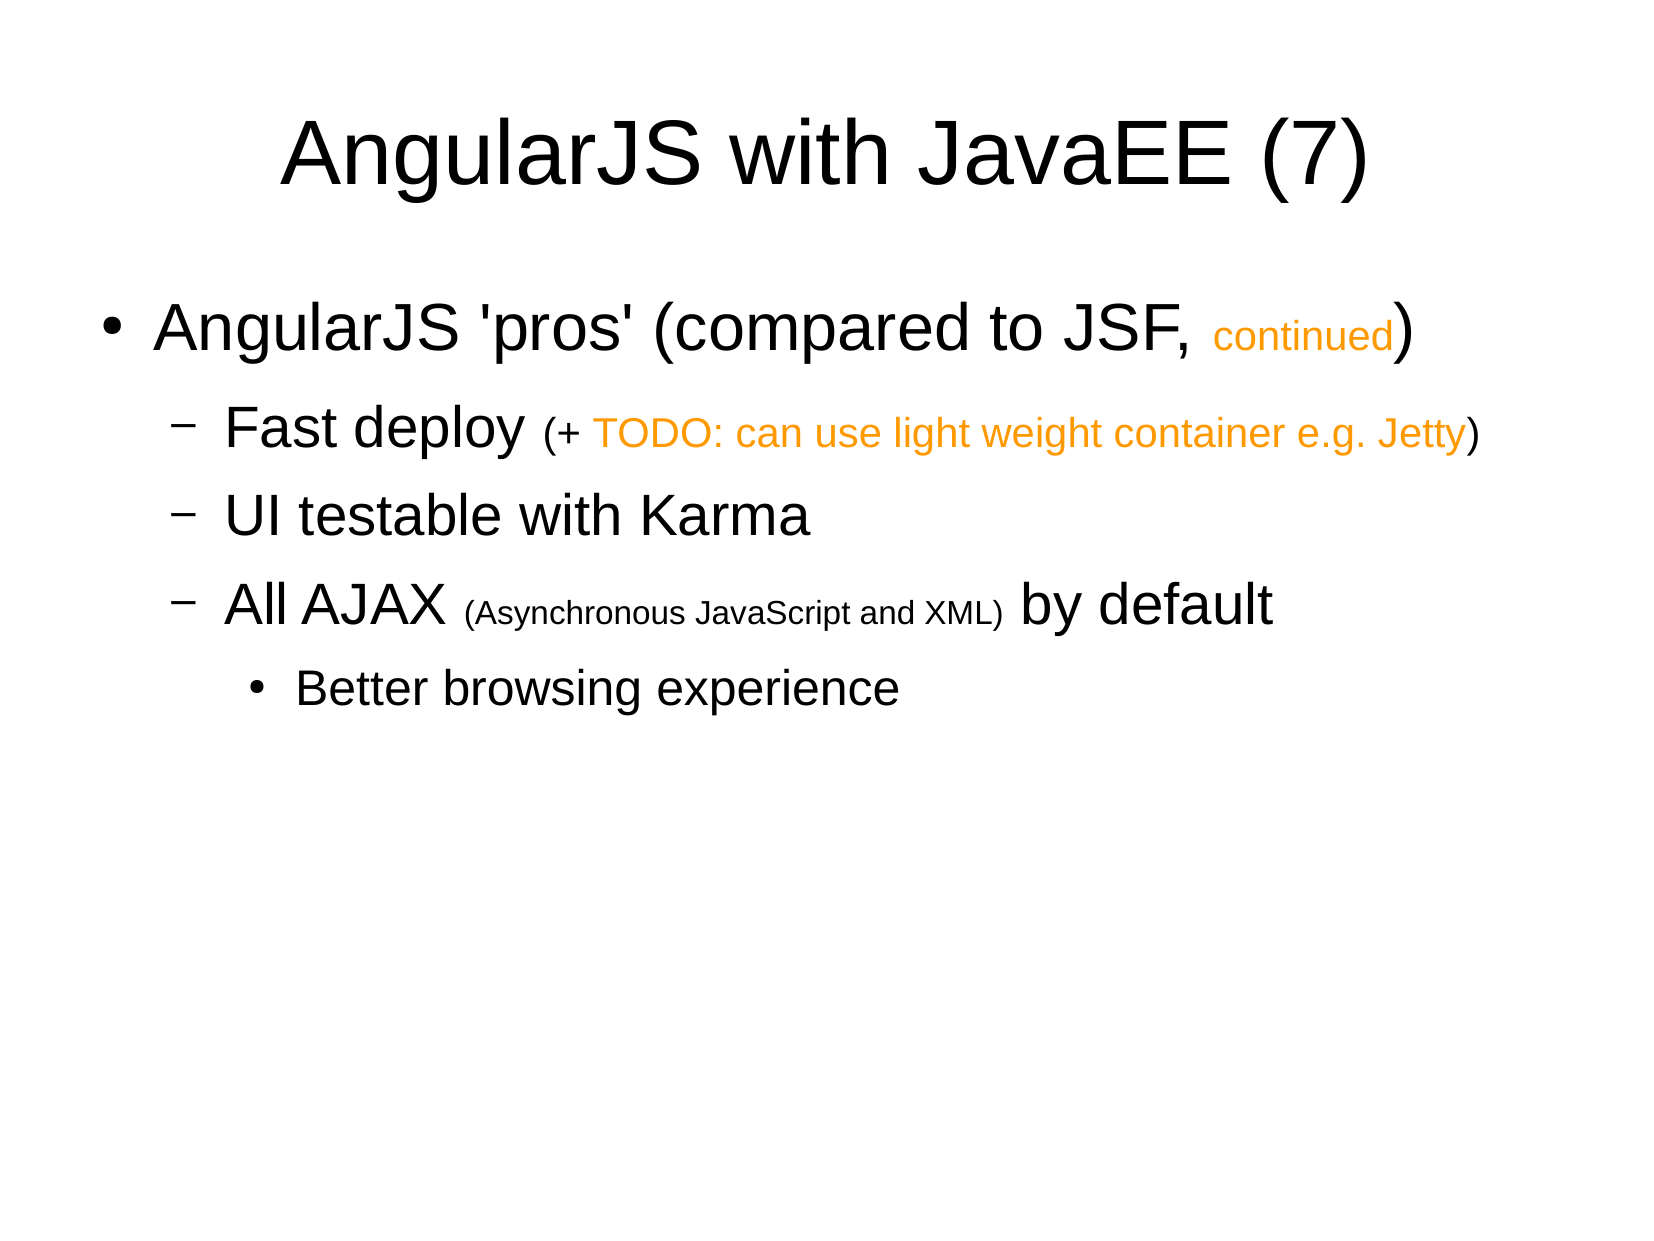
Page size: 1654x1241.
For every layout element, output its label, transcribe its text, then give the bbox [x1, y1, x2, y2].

title AngularJS with JavaEE (7) [82, 49, 1571, 257]
list AngularJS 'pros' (compared to JSF, continued) Fast deploy (+ TODO: can use light weight container e.g. Jetty) UI testable with Karma All AJAX (Asynchronous JavaScript and XML) by default Better browsing experience [82, 290, 1571, 1010]
